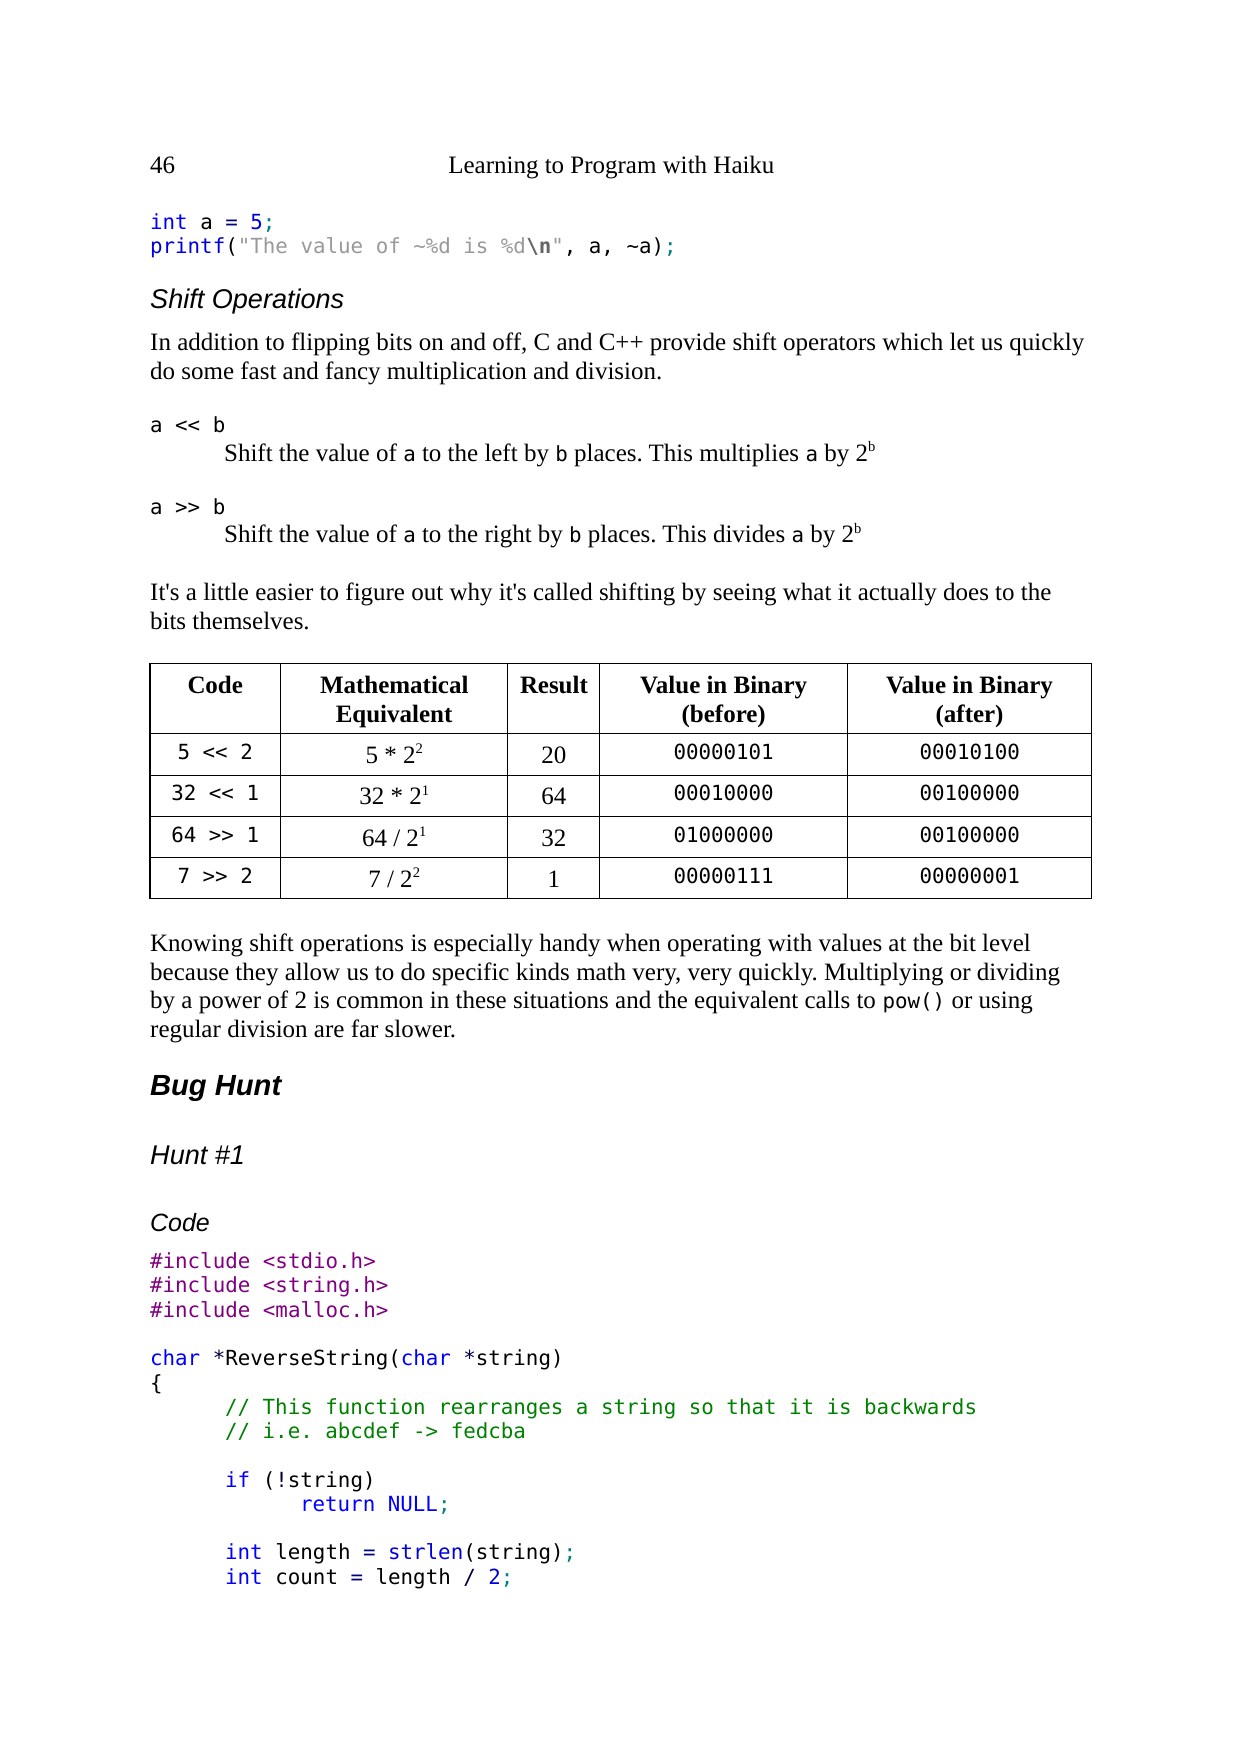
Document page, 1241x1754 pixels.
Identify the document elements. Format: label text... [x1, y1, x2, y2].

table_header Value in Binary (after) [848, 664, 1091, 733]
table_cell 32 [508, 817, 599, 857]
table_cell 00000001 [848, 858, 1091, 898]
table_cell 01000000 [600, 817, 847, 857]
table_cell 00010100 [848, 734, 1091, 774]
table_header Mathematical Equivalent [281, 664, 507, 733]
table_cell 7 >> 2 [151, 858, 280, 898]
text // i.e. abcdef -> fedcba [150, 1419, 1091, 1443]
subtitle Shift Operations [150, 283, 1091, 315]
table_cell 1 [508, 858, 599, 898]
table_cell 64 / 21 [281, 817, 507, 857]
text It's a little easier to figure out why it's called shifting by seeing what it actually does to the bits themselves. [150, 577, 1091, 634]
text In addition to flipping bits on and off, C and C++ provide shift operators which let us quickly do some fast and fancy multiplication and division. [150, 327, 1091, 385]
text #include <stdio.h> [150, 1249, 1091, 1273]
table_header Code [151, 664, 280, 733]
table_cell 00100000 [848, 776, 1091, 816]
text int count = length / 2; [150, 1565, 1091, 1589]
table_cell 64 [508, 776, 599, 816]
table_cell 64 >> 1 [151, 817, 280, 857]
text a >> b [150, 495, 1091, 519]
table_cell 00000101 [600, 734, 847, 774]
text Shift the value of a to the right by b places. This divides a by 2b [150, 519, 1091, 548]
table_cell 7 / 22 [281, 858, 507, 898]
text printf("The value of ~%d is %d\n", a, ~a); [150, 234, 1091, 258]
subtitle Bug Hunt [150, 1068, 1091, 1102]
text Shift the value of a to the left by b places. This multiplies a by 2b [150, 438, 1091, 467]
table_cell 32 << 1 [151, 776, 280, 816]
text if (!string) [150, 1468, 1091, 1492]
text a << b [150, 413, 1091, 438]
subtitle Code [150, 1208, 1091, 1237]
text #include <malloc.h> [150, 1298, 1091, 1322]
text char *ReverseString(char *string) [150, 1346, 1091, 1371]
text // This function rearranges a string so that it is backwards [150, 1395, 1091, 1419]
table_header Value in Binary (before) [600, 664, 847, 733]
table_cell 00010000 [600, 776, 847, 816]
subtitle Hunt #1 [150, 1139, 1091, 1170]
text Knowing shift operations is especially handy when operating with values at the bit level because they allow us to do specific kinds math very, very quickly. Multiplying or dividing by a power of 2 is common in these situations and the equivalent calls to pow() or using regular division are far slower. [150, 928, 1091, 1043]
text return NULL; [150, 1492, 1091, 1516]
text int length = strlen(string); [150, 1540, 1091, 1565]
table_cell 32 * 21 [281, 776, 507, 816]
text { [150, 1371, 1091, 1395]
table_header Result [508, 664, 599, 733]
table_cell 5 << 2 [151, 734, 280, 774]
table_cell 5 * 22 [281, 734, 507, 774]
text int a = 5; [150, 210, 1091, 234]
table_cell 00000111 [600, 858, 847, 898]
table_cell 00100000 [848, 817, 1091, 857]
table_cell 20 [508, 734, 599, 774]
text #include <string.h> [150, 1273, 1091, 1298]
